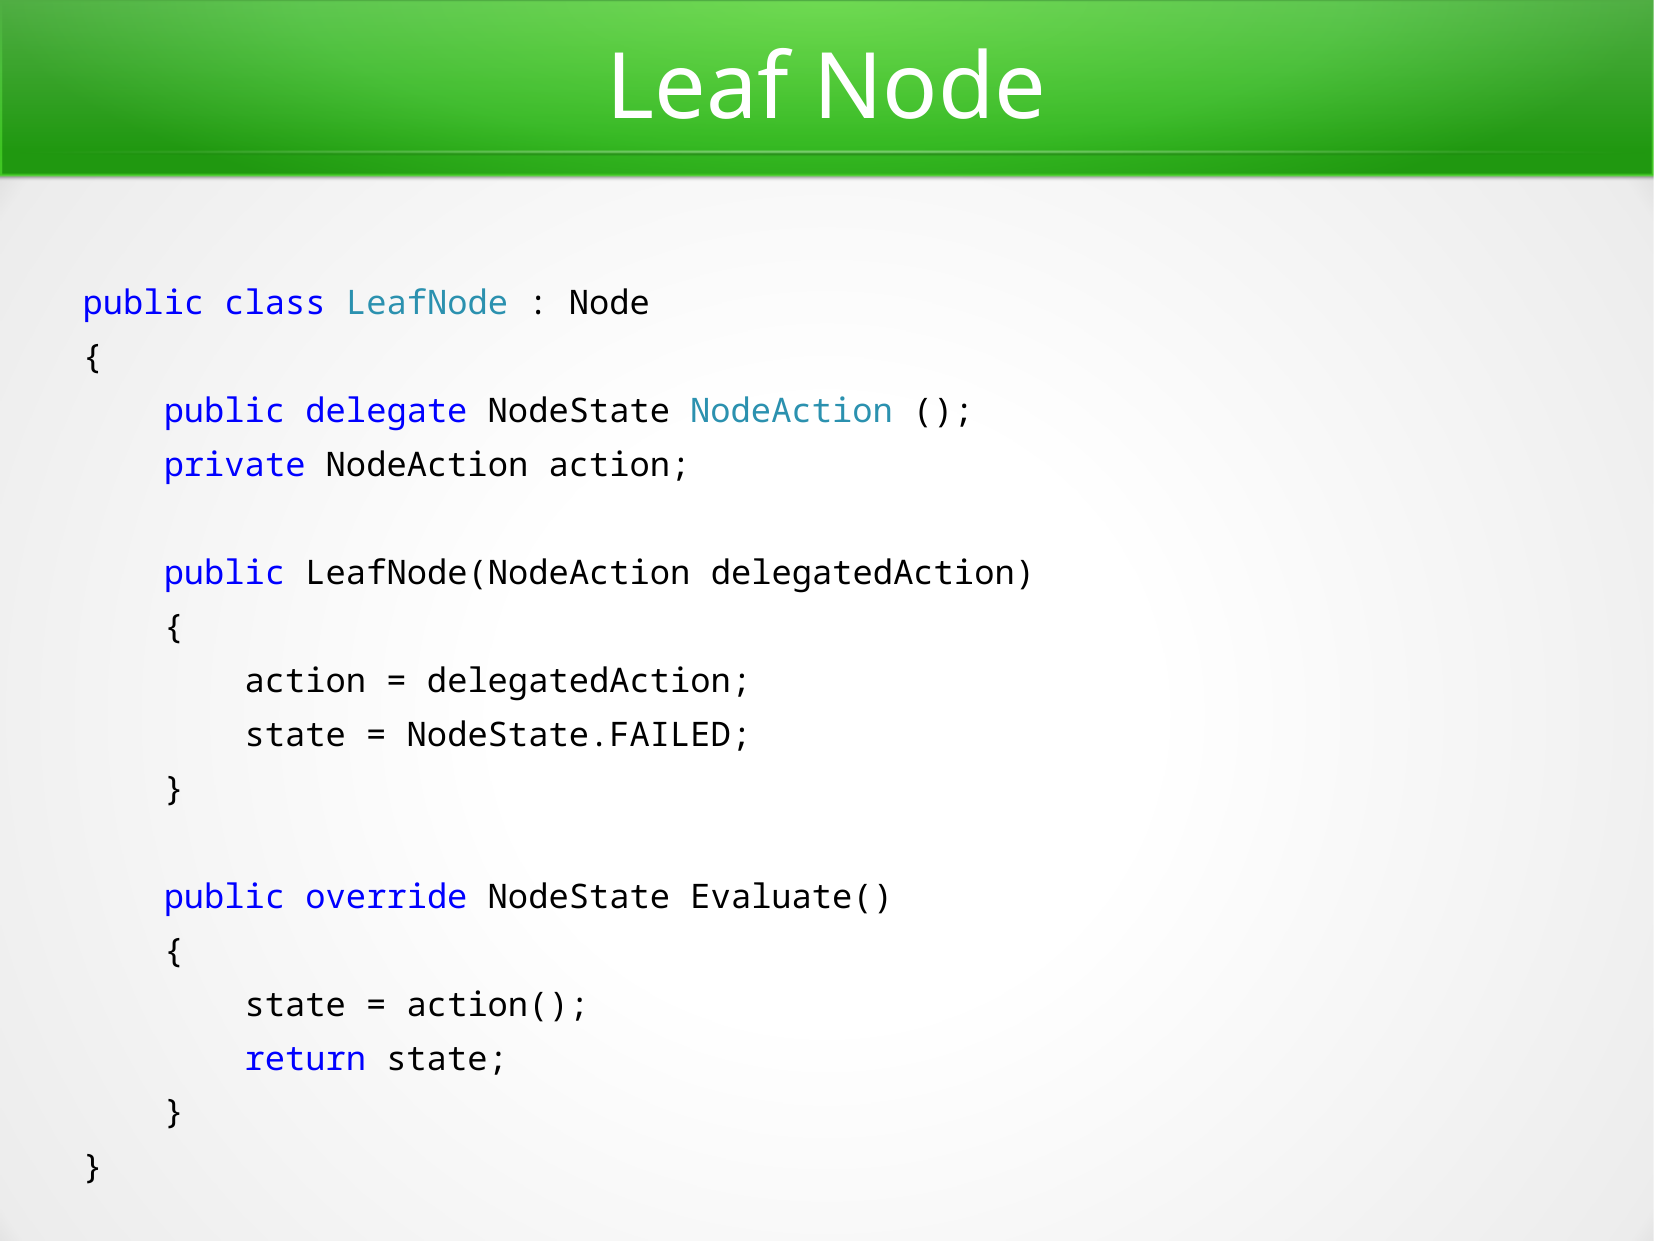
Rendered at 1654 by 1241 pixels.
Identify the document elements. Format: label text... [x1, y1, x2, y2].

list public class LeafNode : Node { public delegate NodeState NodeAction (); private NodeAction action; public LeafNode(NodeAction delegatedAction) { action = delegatedAction; state = NodeState.FAILED; } public override NodeState Evaluate() { state = action(); return state; } } [82, 224, 1571, 1193]
picture [0, 0, 1654, 1241]
title Leaf Node [82, 11, 1571, 154]
